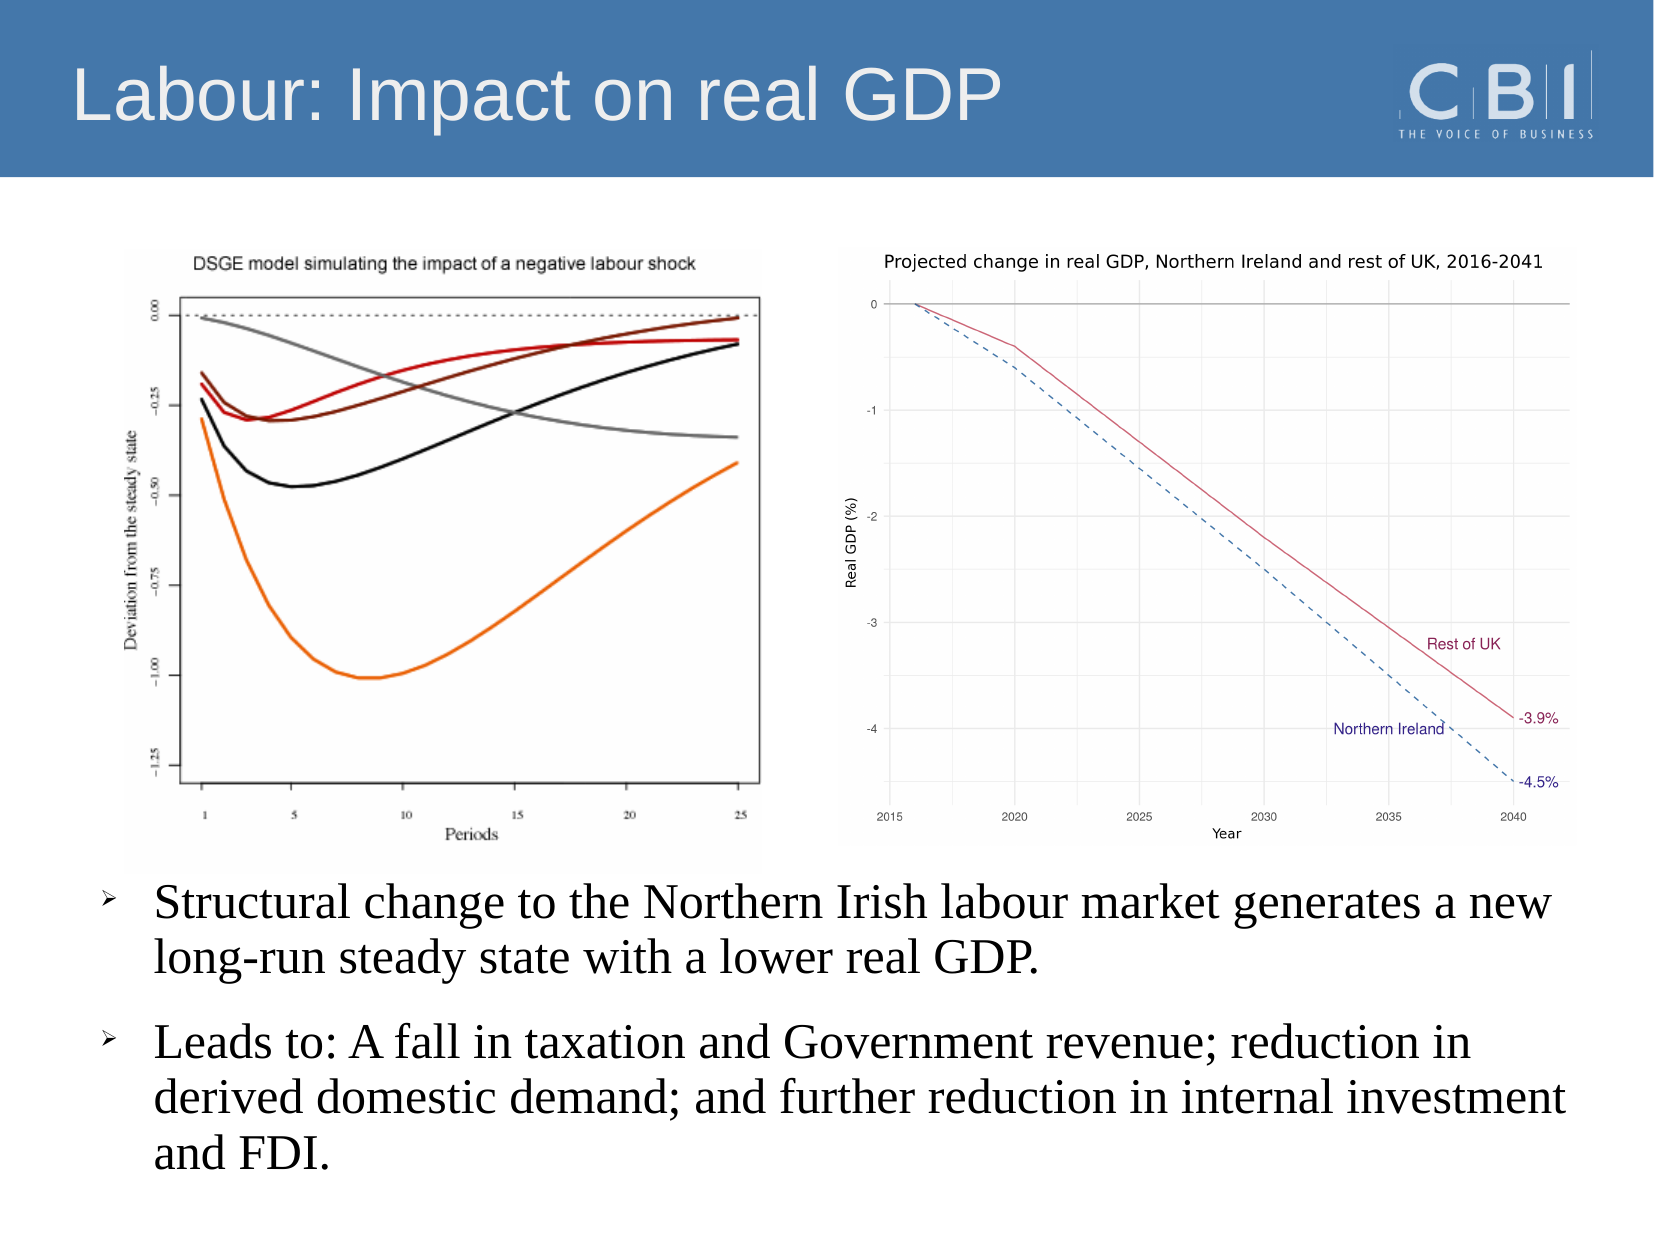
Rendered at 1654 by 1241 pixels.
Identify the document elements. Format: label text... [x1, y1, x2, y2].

picture [838, 247, 1577, 846]
text_box Structural change to the Northern Irish labour market generates a new long-run steady state with a lower real GDP. Leads to: A fall in taxation and Government revenue; reduction in derived domestic demand; and further reduction in internal investment and FDI. [82, 874, 1619, 1182]
title Labour: Impact on real GDP [0, 0, 1654, 178]
picture [1393, 44, 1599, 142]
picture [124, 249, 762, 874]
